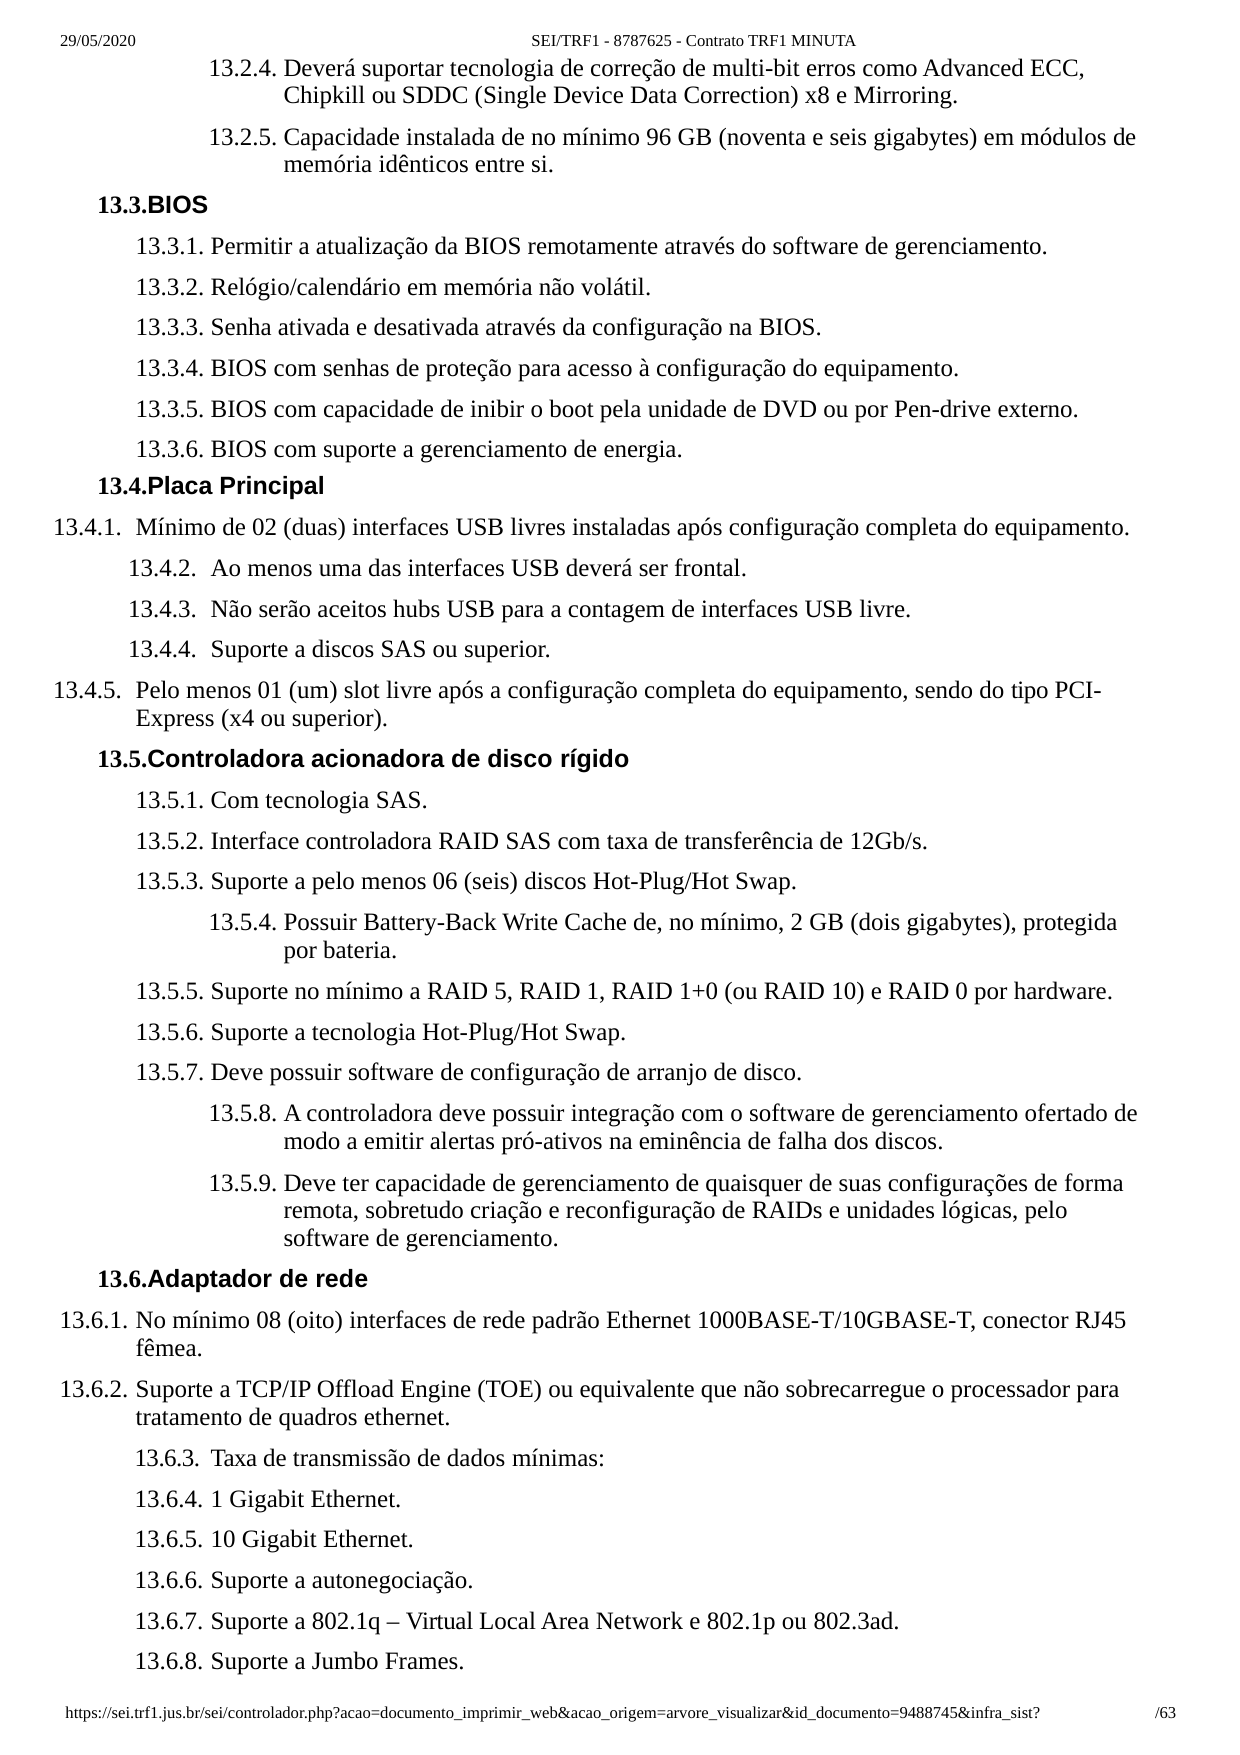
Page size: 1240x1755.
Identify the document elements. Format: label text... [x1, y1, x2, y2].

list Pelo menos 01 (um) slot livre após a configuração completa do equipamento, sendo do tipo PCI-Express (x4 ou superior). [62, 676, 1155, 732]
list Suporte a tecnologia Hot-Plug/Hot Swap. [135, 1017, 1189, 1046]
subtitle Placa Principal [119, 471, 1189, 500]
list Permitir a atualização da BIOS remotamente através do software de gerenciamento. [135, 231, 1189, 260]
list Relógio/calendário em memória não volátil. [135, 272, 1189, 300]
list 10 Gigabit Ethernet. [137, 1524, 1189, 1553]
list Suporte a Jumbo Frames. [137, 1646, 1189, 1675]
list Capacidade instalada de no mínimo 96 GB (noventa e seis gigabytes) em módulos de memória idênticos entre si. [208, 122, 1155, 178]
list BIOS com suporte a gerenciamento de energia. [135, 434, 1189, 463]
list Interface controladora RAID SAS com taxa de transferência de 12Gb/s. [135, 826, 1189, 854]
list BIOS com senhas de proteção para acesso à configuração do equipamento. [135, 353, 1189, 382]
list Suporte a 802.1q – Virtual Local Area Network e 802.1p ou 802.3ad. [137, 1606, 1189, 1634]
subtitle Adaptador de rede [119, 1264, 1189, 1293]
list 1 Gigabit Ethernet. [137, 1484, 1189, 1512]
list Suporte no mínimo a RAID 5, RAID 1, RAID 1+0 (ou RAID 10) e RAID 0 por hardware. [135, 976, 1189, 1005]
list Suporte a pelo menos 06 (seis) discos Hot-Plug/Hot Swap. [135, 866, 1189, 895]
list Suporte a discos SAS ou superior. [137, 634, 1189, 663]
subtitle BIOS [119, 190, 1189, 219]
list Suporte a TCP/IP Offload Engine (TOE) ou equivalente que não sobrecarregue o processador para tratamento de quadros ethernet. [62, 1374, 1155, 1431]
list Com tecnologia SAS. [135, 785, 1189, 814]
list Deve possuir software de configuração de arranjo de disco. [135, 1057, 1189, 1086]
list No mínimo 08 (oito) interfaces de rede padrão Ethernet 1000BASE-T/10GBASE-T, conector RJ45 fêmea. [62, 1305, 1156, 1362]
list Não serão aceitos hubs USB para a contagem de interfaces USB livre. [137, 594, 1189, 623]
list Suporte a autonegociação. [137, 1565, 1189, 1594]
list Ao menos uma das interfaces USB deverá ser frontal. [137, 553, 1189, 582]
list A controladora deve possuir integração com o software de gerenciamento ofertado de modo a emitir alertas pró-ativos na eminência de falha dos discos. [208, 1098, 1156, 1155]
list Mínimo de 02 (duas) interfaces USB livres instaladas após configuração completa do equipamento. [62, 512, 1155, 541]
subtitle Controladora acionadora de disco rígido [119, 744, 1189, 773]
list Senha ativada e desativada através da configuração na BIOS. [135, 312, 1189, 341]
list Taxa de transmissão de dados mínimas: [137, 1443, 1189, 1472]
list Possuir Battery-Back Write Cache de, no mínimo, 2 GB (dois gigabytes), protegida por bateria. [208, 907, 1156, 964]
list Deverá suportar tecnologia de correção de multi-bit erros como Advanced ECC, Chipkill ou SDDC (Single Device Data Correction) x8 e Mirroring. [208, 53, 1156, 109]
list BIOS com capacidade de inibir o boot pela unidade de DVD ou por Pen-drive externo. [135, 394, 1189, 422]
list Deve ter capacidade de gerenciamento de quaisquer de suas configurações de forma remota, sobretudo criação e reconfiguração de RAIDs e unidades lógicas, pelo software de gerenciamento. [208, 1168, 1156, 1252]
